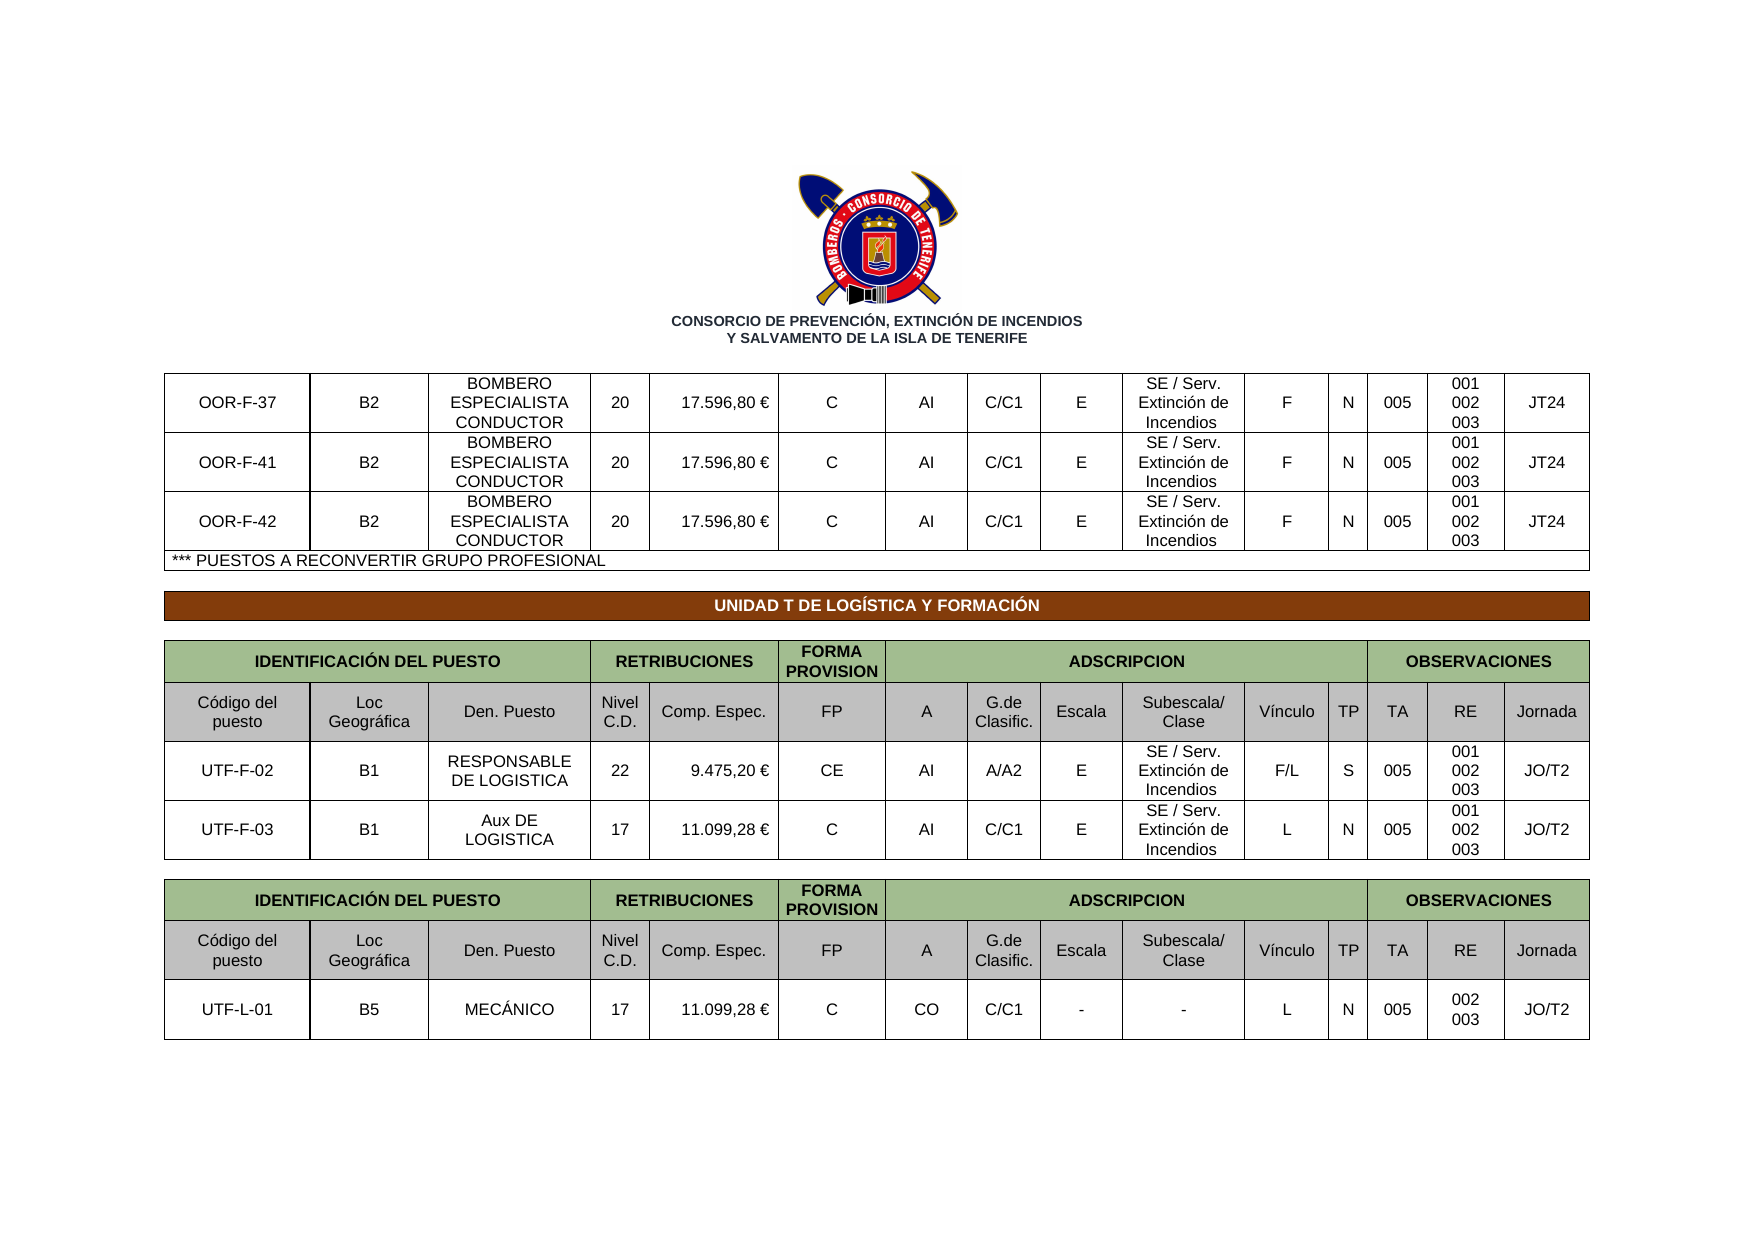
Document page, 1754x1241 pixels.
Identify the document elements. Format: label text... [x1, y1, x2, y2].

table_cell 17.596,80 € [650, 492, 778, 550]
table_cell C [779, 980, 885, 1038]
table_cell B2 [311, 492, 428, 550]
table_cell JT24 [1505, 492, 1589, 550]
table_cell B5 [311, 980, 428, 1038]
table_cell B2 [311, 433, 428, 491]
table_cell FORMA PROVISION [779, 641, 885, 682]
table_cell B1 [311, 801, 428, 859]
table_cell 005 [1368, 374, 1427, 432]
table_cell OOR-F-42 [165, 492, 309, 550]
table_cell 005 [1368, 801, 1427, 859]
table_cell JO/T2 [1505, 801, 1589, 859]
table_cell RESPONSABLE DE LOGISTICA [429, 742, 590, 800]
table_cell JT24 [1505, 433, 1589, 491]
table_cell RETRIBUCIONES [591, 641, 778, 682]
table_cell 22 [591, 742, 649, 800]
table_cell A/A2 [968, 742, 1040, 800]
table_cell 20 [591, 374, 649, 432]
table_cell BOMBERO ESPECIALISTA CONDUCTOR [429, 492, 590, 550]
table_cell TA [1368, 683, 1427, 741]
table_cell BOMBERO ESPECIALISTA CONDUCTOR [429, 374, 590, 432]
table_cell L [1245, 980, 1328, 1038]
table_cell Loc Geográfica [311, 921, 428, 979]
table_cell L [1245, 801, 1328, 859]
table_cell 001 002 003 [1428, 374, 1504, 432]
table_cell B1 [311, 742, 428, 800]
table_cell UTF-F-02 [165, 742, 309, 800]
table_cell UTF-L-01 [165, 980, 309, 1038]
table_cell ADSCRIPCION [886, 880, 1367, 920]
table_cell F/L [1245, 742, 1328, 800]
table_cell FP [779, 921, 885, 979]
table_cell 17 [591, 801, 649, 859]
table_cell OOR-F-37 [165, 374, 309, 432]
table_cell G.de Clasific. [968, 683, 1040, 741]
table_cell JO/T2 [1505, 980, 1589, 1038]
table_cell E [1041, 742, 1122, 800]
table_cell Subescala/ Clase [1123, 683, 1244, 741]
table_cell Comp. Espec. [650, 683, 778, 741]
table_cell Aux DE LOGISTICA [429, 801, 590, 859]
table_cell Escala [1041, 683, 1122, 741]
table_cell E [1041, 374, 1122, 432]
table_cell Nivel C.D. [591, 921, 649, 979]
table_cell F [1245, 492, 1328, 550]
table_cell Subescala/ Clase [1123, 921, 1244, 979]
table_cell N [1329, 980, 1367, 1038]
table_cell UTF-F-03 [165, 801, 309, 859]
table_cell C/C1 [968, 980, 1040, 1038]
table_cell C/C1 [968, 374, 1040, 432]
table_cell G.de Clasific. [968, 921, 1040, 979]
table_cell 005 [1368, 492, 1427, 550]
table_cell UNIDAD T DE LOGÍSTICA Y FORMACIÓN [165, 592, 1589, 620]
table_cell B2 [311, 374, 428, 432]
table_cell SE / Serv. Extinción de Incendios [1123, 801, 1244, 859]
table_cell OBSERVACIONES [1368, 641, 1589, 682]
table_cell Den. Puesto [429, 921, 590, 979]
table_cell E [1041, 801, 1122, 859]
table_cell 005 [1368, 980, 1427, 1038]
table_cell C [779, 374, 885, 432]
table_cell Escala [1041, 921, 1122, 979]
table_cell 005 [1368, 742, 1427, 800]
table_cell N [1329, 801, 1367, 859]
table_cell IDENTIFICACIÓN DEL PUESTO [165, 880, 590, 920]
table_cell 005 [1368, 433, 1427, 491]
table_cell Nivel C.D. [591, 683, 649, 741]
table_cell Código del puesto [165, 683, 309, 741]
table_cell Jornada [1505, 683, 1589, 741]
table_cell Den. Puesto [429, 683, 590, 741]
table_cell AI [886, 433, 967, 491]
table_cell FORMA PROVISION [779, 880, 885, 920]
table_cell 20 [591, 492, 649, 550]
table_cell AI [886, 374, 967, 432]
table_cell N [1329, 433, 1367, 491]
table_cell 001 002 003 [1428, 433, 1504, 491]
table_cell 11.099,28 € [650, 801, 778, 859]
table_cell AI [886, 801, 967, 859]
table_cell ADSCRIPCION [886, 641, 1367, 682]
table_cell - [1041, 980, 1122, 1038]
table_cell C/C1 [968, 801, 1040, 859]
table_cell SE / Serv. Extinción de Incendios [1123, 433, 1244, 491]
table_cell N [1329, 492, 1367, 550]
table_cell 17 [591, 980, 649, 1038]
table_cell 17.596,80 € [650, 374, 778, 432]
table_cell [165, 860, 1589, 879]
table_cell E [1041, 492, 1122, 550]
table_cell MECÁNICO [429, 980, 590, 1038]
table_cell 17.596,80 € [650, 433, 778, 491]
table_cell TP [1329, 921, 1367, 979]
table_cell SE / Serv. Extinción de Incendios [1123, 492, 1244, 550]
table_cell 9.475,20 € [650, 742, 778, 800]
table_cell C [779, 801, 885, 859]
table_cell TP [1329, 683, 1367, 741]
table_cell AI [886, 492, 967, 550]
table_cell Jornada [1505, 921, 1589, 979]
table_cell BOMBERO ESPECIALISTA CONDUCTOR [429, 433, 590, 491]
table_cell Código del puesto [165, 921, 309, 979]
table_cell OBSERVACIONES [1368, 880, 1589, 920]
table_cell N [1329, 374, 1367, 432]
table_cell C [779, 433, 885, 491]
table_cell S [1329, 742, 1367, 800]
table_cell FP [779, 683, 885, 741]
table_cell RE [1428, 683, 1504, 741]
table_cell JT24 [1505, 374, 1589, 432]
table_cell - [1123, 980, 1244, 1038]
table_cell 20 [591, 433, 649, 491]
table_cell JO/T2 [1505, 742, 1589, 800]
table_cell CO [886, 980, 967, 1038]
table_cell 11.099,28 € [650, 980, 778, 1038]
table_cell [165, 571, 1589, 591]
table_cell SE / Serv. Extinción de Incendios [1123, 374, 1244, 432]
table_cell Loc Geográfica [311, 683, 428, 741]
table_cell AI [886, 742, 967, 800]
table_cell Vínculo [1245, 683, 1328, 741]
table_cell 002 003 [1428, 980, 1504, 1038]
table_cell OOR-F-41 [165, 433, 309, 491]
table_cell A [886, 683, 967, 741]
table_cell RETRIBUCIONES [591, 880, 778, 920]
table_cell F [1245, 374, 1328, 432]
table_cell E [1041, 433, 1122, 491]
table_cell 001 002 003 [1428, 742, 1504, 800]
table_cell 001 002 003 [1428, 801, 1504, 859]
table_cell A [886, 921, 967, 979]
table_cell SE / Serv. Extinción de Incendios [1123, 742, 1244, 800]
table_cell 001 002 003 [1428, 492, 1504, 550]
table_cell C [779, 492, 885, 550]
table_cell *** PUESTOS A RECONVERTIR GRUPO PROFESIONAL [165, 551, 1589, 570]
table_cell F [1245, 433, 1328, 491]
table_cell Vínculo [1245, 921, 1328, 979]
table_cell RE [1428, 921, 1504, 979]
table_cell IDENTIFICACIÓN DEL PUESTO [165, 641, 590, 682]
table_cell CE [779, 742, 885, 800]
table_cell Comp. Espec. [650, 921, 778, 979]
table_cell [165, 621, 1589, 640]
table_cell C/C1 [968, 433, 1040, 491]
table_cell C/C1 [968, 492, 1040, 550]
table_cell TA [1368, 921, 1427, 979]
